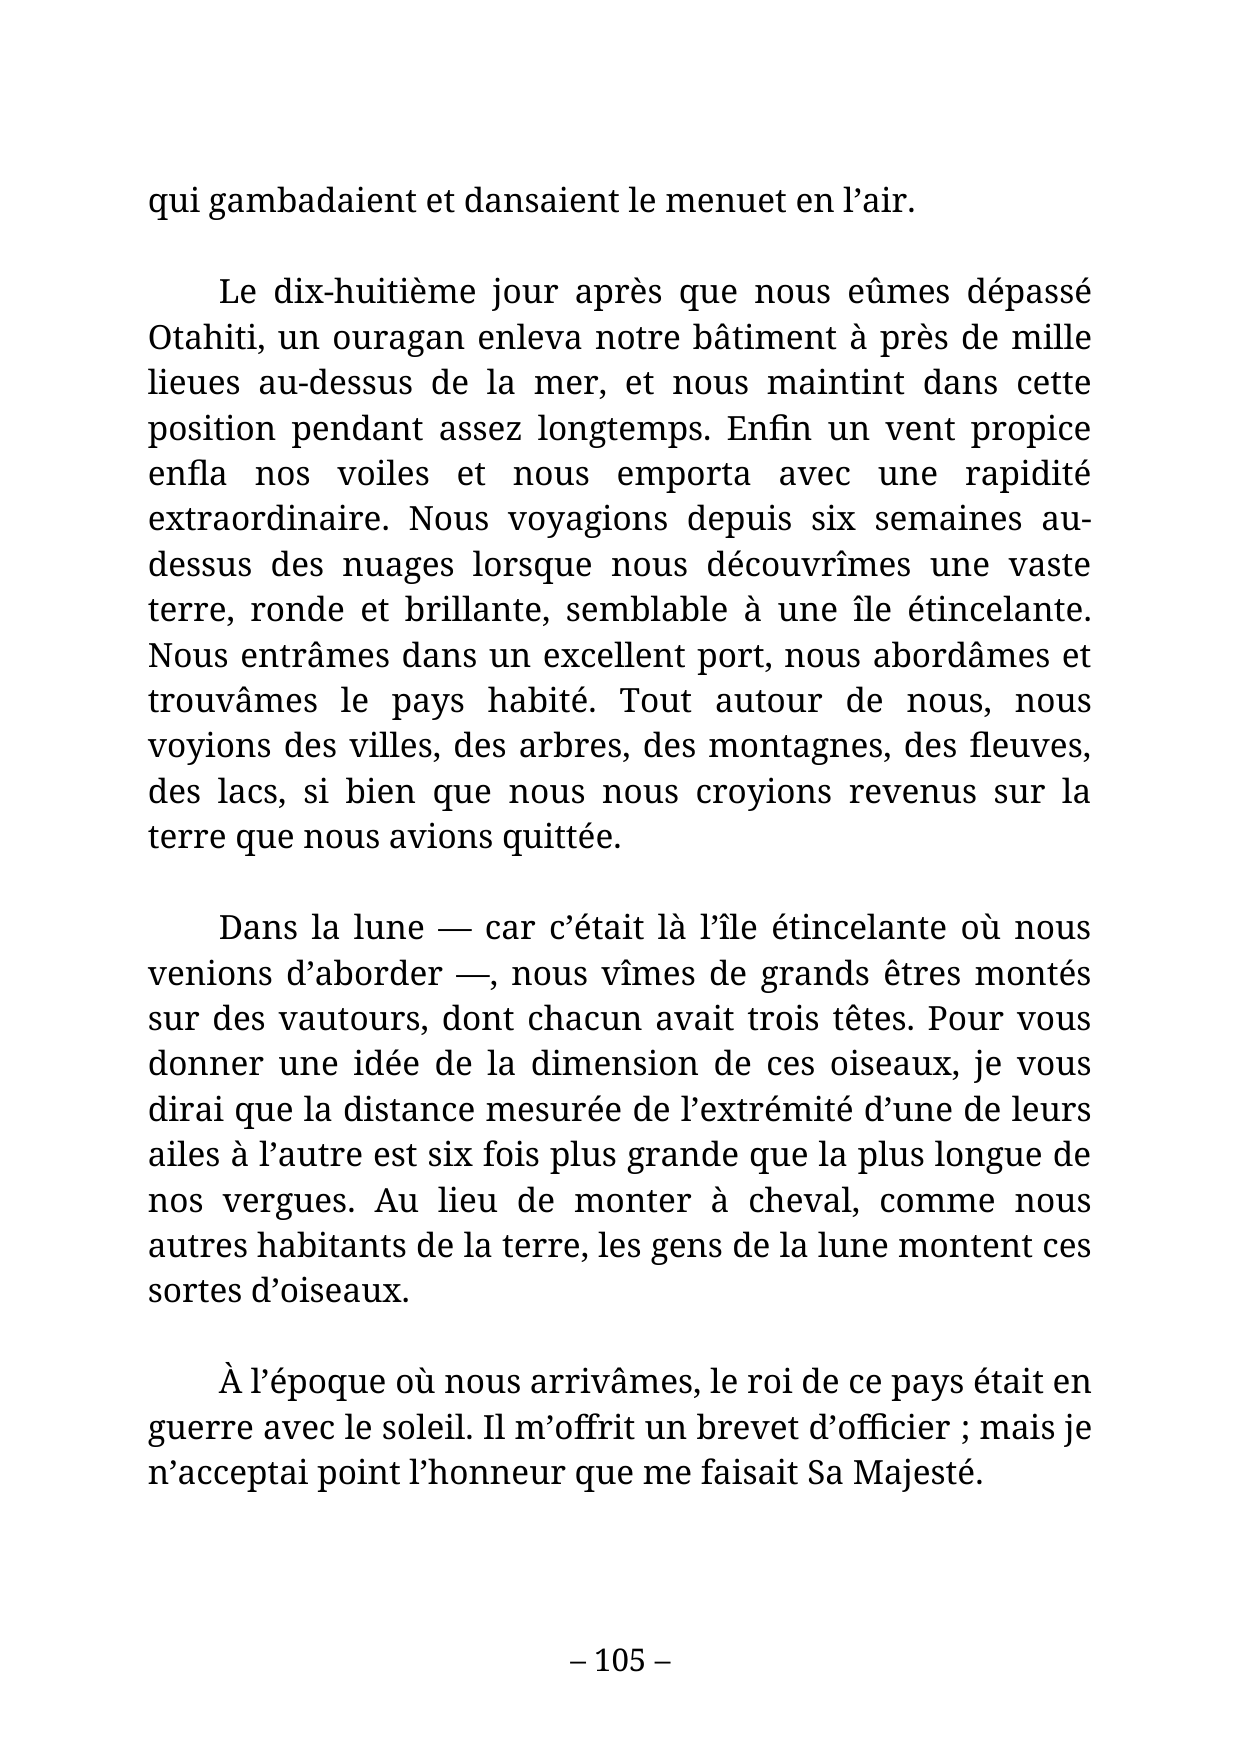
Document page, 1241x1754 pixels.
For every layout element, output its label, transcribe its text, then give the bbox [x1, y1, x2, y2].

text Dans la lune — car c’était là l’île étincelante où nous venions d’aborder —, nous vîmes de grands êtres montés sur des vautours, dont chacun avait trois têtes. Pour vous donner une idée de la dimension de ces oiseaux, je vous dirai que la distance mesurée de l’extrémité d’une de leurs ailes à l’autre est six fois plus grande que la plus longue de nos vergues. Au lieu de monter à cheval, comme nous autres habitants de la terre, les gens de la lune montent ces sortes d’oiseaux. [148, 904, 1092, 1313]
text Le dix-huitième jour après que nous eûmes dépassé Otahiti, un ouragan enleva notre bâtiment à près de mille lieues au-dessus de la mer, et nous maintint dans cette position pendant assez longtemps. Enfin un vent propice enfla nos voiles et nous emporta avec une rapidité extraordinaire. Nous voyagions depuis six semaines au-dessus des nuages lorsque nous découvrîmes une vaste terre, ronde et brillante, semblable à une île étincelante. Nous entrâmes dans un excellent port, nous abordâmes et trouvâmes le pays habité. Tout autour de nous, nous voyions des villes, des arbres, des montagnes, des fleuves, des lacs, si bien que nous nous croyions revenus sur la terre que nous avions quittée. [148, 268, 1092, 858]
text À l’époque où nous arrivâmes, le roi de ce pays était en guerre avec le soleil. Il m’offrit un brevet d’officier ; mais je n’acceptai point l’honneur que me faisait Sa Majesté. [148, 1358, 1092, 1494]
text qui gambadaient et dansaient le menuet en l’air. [148, 177, 1092, 223]
